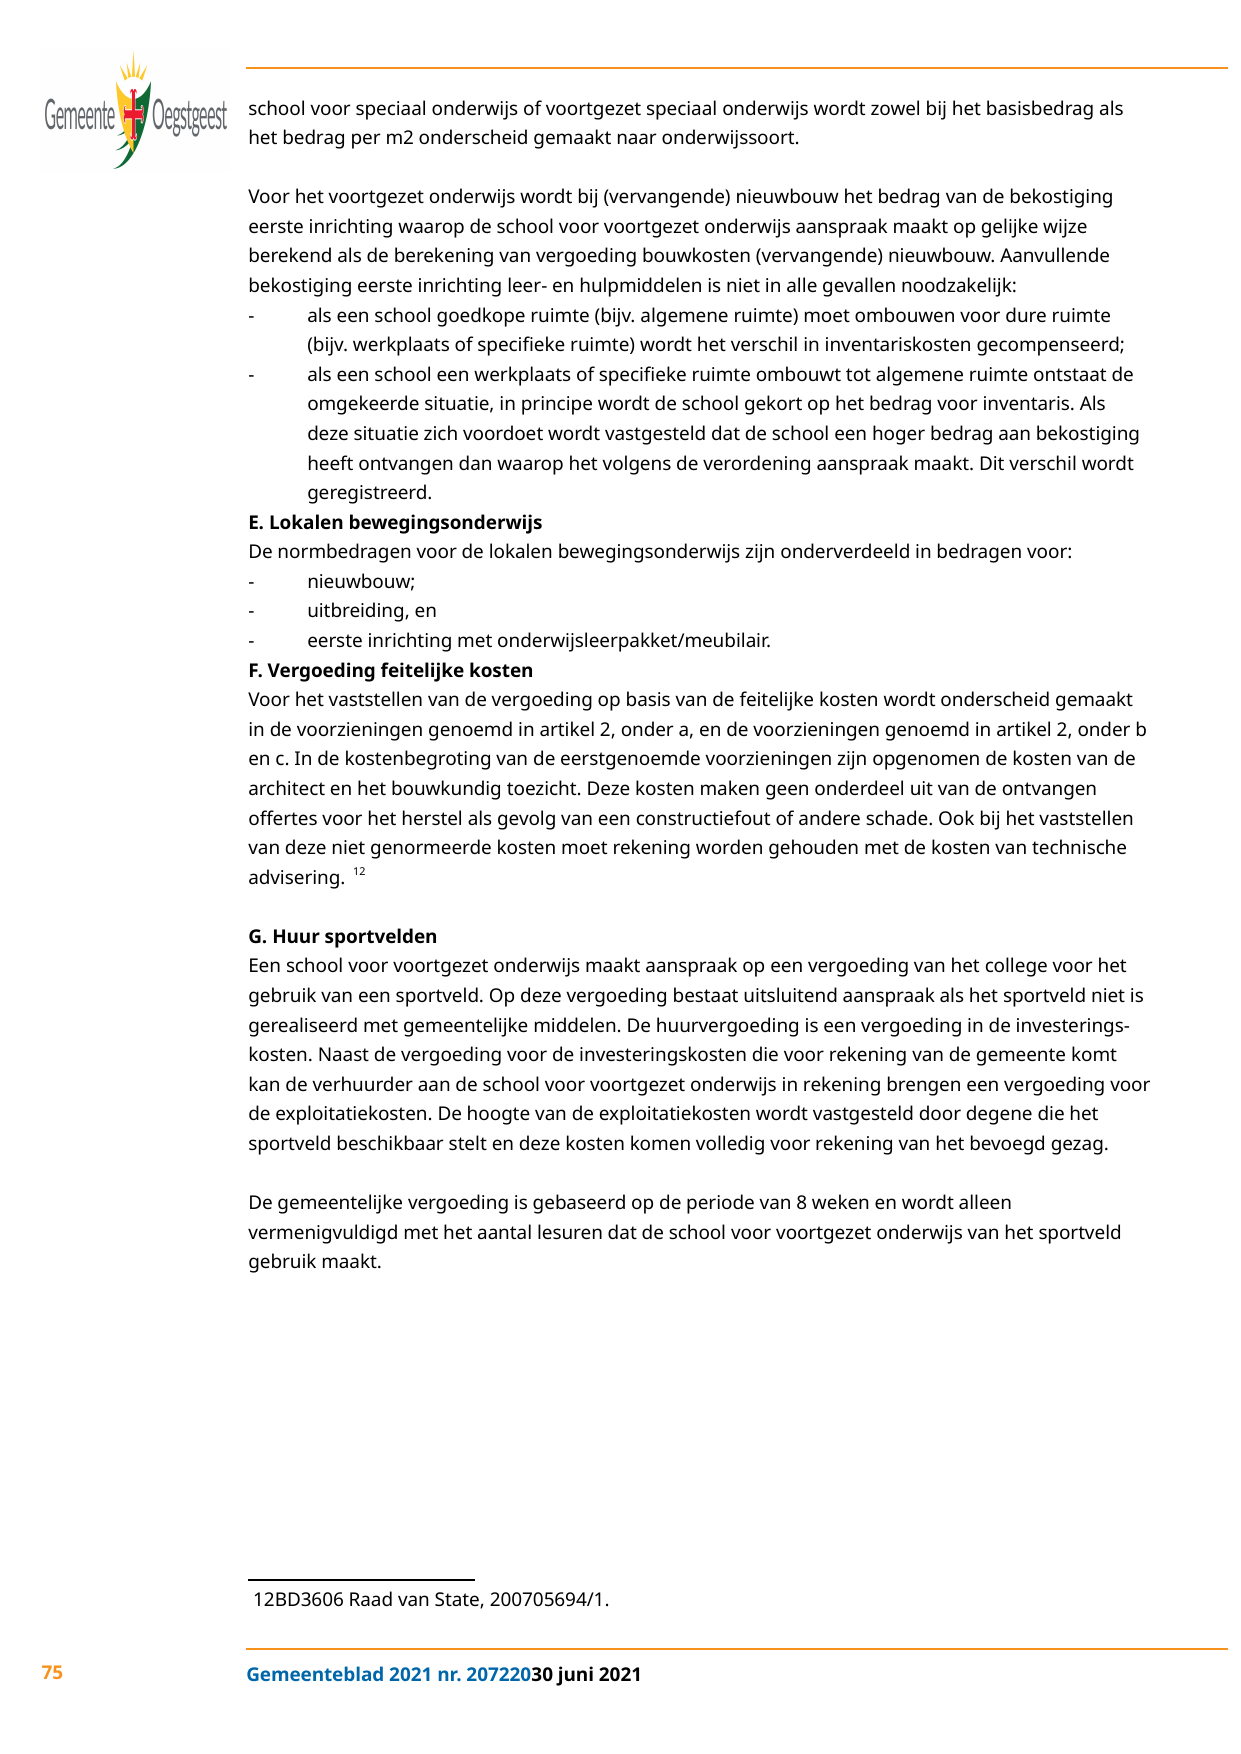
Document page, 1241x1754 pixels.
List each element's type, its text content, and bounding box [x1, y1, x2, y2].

text BD3606 Raad van State, 200705694/1. [248, 1586, 1152, 1612]
text school voor speciaal onderwijs of voortgezet speciaal onderwijs wordt zowel bij het basisbedrag als het bedrag per m2 onderscheid gemaakt naar onderwijssoort. [248, 95, 1152, 150]
text E. Lokalen bewegingsonderwijs [248, 509, 1152, 535]
list als een school goedkope ruimte (bijv. algemene ruimte) moet ombouwen voor dure ruimte (bijv. werkplaats of specifieke ruimte) wordt het verschil in inventariskosten gecompenseerd; [248, 302, 1152, 357]
list als een school een werkplaats of specifieke ruimte ombouwt tot algemene ruimte ontstaat de omgekeerde situatie, in principe wordt de school gekort op het bedrag voor inventaris. Als deze situatie zich voordoet wordt vastgesteld dat de school een hoger bedrag aan bekostiging heeft ontvangen dan waarop het volgens de verordening aanspraak maakt. Dit verschil wordt geregistreerd. [248, 361, 1152, 505]
list eerste inrichting met onderwijsleerpakket/meubilair. [248, 627, 1152, 653]
text Voor het voortgezet onderwijs wordt bij (vervangende) nieuwbouw het bedrag van de bekostiging eerste inrichting waarop de school voor voortgezet onderwijs aanspraak maakt op gelijke wijze berekend als de berekening van vergoeding bouwkosten (vervangende) nieuwbouw. Aanvullende bekostiging eerste inrichting leer- en hulpmiddelen is niet in alle gevallen noodzakelijk: [248, 183, 1152, 298]
list nieuwbouw; [248, 568, 1152, 594]
text Een school voor voortgezet onderwijs maakt aanspraak op een vergoeding van het college voor het gebruik van een sportveld. Op deze vergoeding bestaat uitsluitend aanspraak als het sportveld niet is gerealiseerd met gemeentelijke middelen. De huurvergoeding is een vergoeding in de investerings-kosten. Naast de vergoeding voor de investeringskosten die voor rekening van de gemeente komt kan de verhuurder aan de school voor voortgezet onderwijs in rekening brengen een vergoeding voor de exploitatiekosten. De hoogte van de exploitatiekosten wordt vastgesteld door degene die het sportveld beschikbaar stelt en deze kosten komen volledig voor rekening van het bevoegd gezag. [248, 953, 1152, 1156]
list uitbreiding, en [248, 598, 1152, 623]
picture [41, 47, 231, 172]
text G. Huur sportvelden [248, 923, 1152, 949]
text Voor het vaststellen van de vergoeding op basis van de feitelijke kosten wordt onderscheid gemaakt in de voorzieningen genoemd in artikel 2, onder a, en de voorzieningen genoemd in artikel 2, onder b en c. In de kostenbegroting van de eerstgenoemde voorzieningen zijn opgenomen de kosten van de architect en het bouwkundig toezicht. Deze kosten maken geen onderdeel uit van de ontvangen offertes voor het herstel als gevolg van een constructiefout of andere schade. Ook bij het vaststellen van deze niet genormeerde kosten moet rekening worden gehouden met de kosten van technische advisering. [248, 686, 1152, 890]
text F. Vergoeding feitelijke kosten [248, 657, 1152, 683]
text De gemeentelijke vergoeding is gebaseerd op de periode van 8 weken en wordt alleen vermenigvuldigd met het aantal lesuren dat de school voor voortgezet onderwijs van het sportveld gebruik maakt. [248, 1189, 1152, 1274]
text De normbedragen voor de lokalen bewegingsonderwijs zijn onderverdeeld in bedragen voor: [248, 538, 1152, 564]
